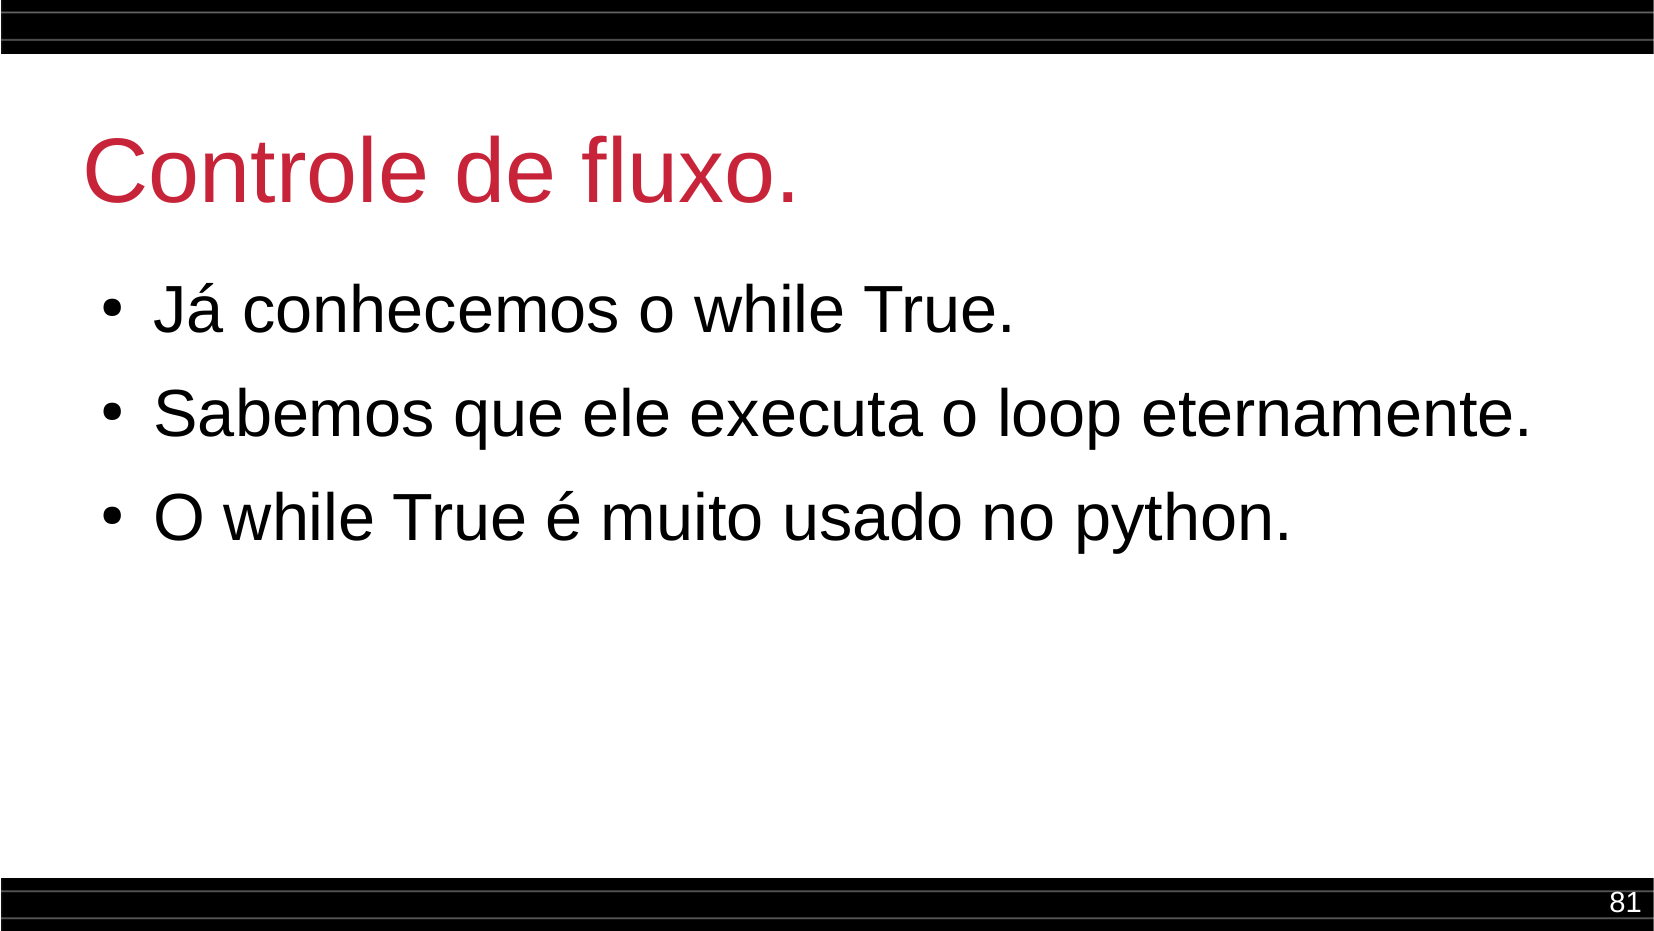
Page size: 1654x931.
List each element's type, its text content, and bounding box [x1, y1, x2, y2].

list Já conhecemos o while True. Sabemos que ele executa o loop eternamente. O while True é muito usado no python. [82, 271, 1571, 758]
picture [1, 0, 1654, 54]
picture [1, 878, 1654, 931]
title Controle de fluxo. [82, 92, 1571, 249]
